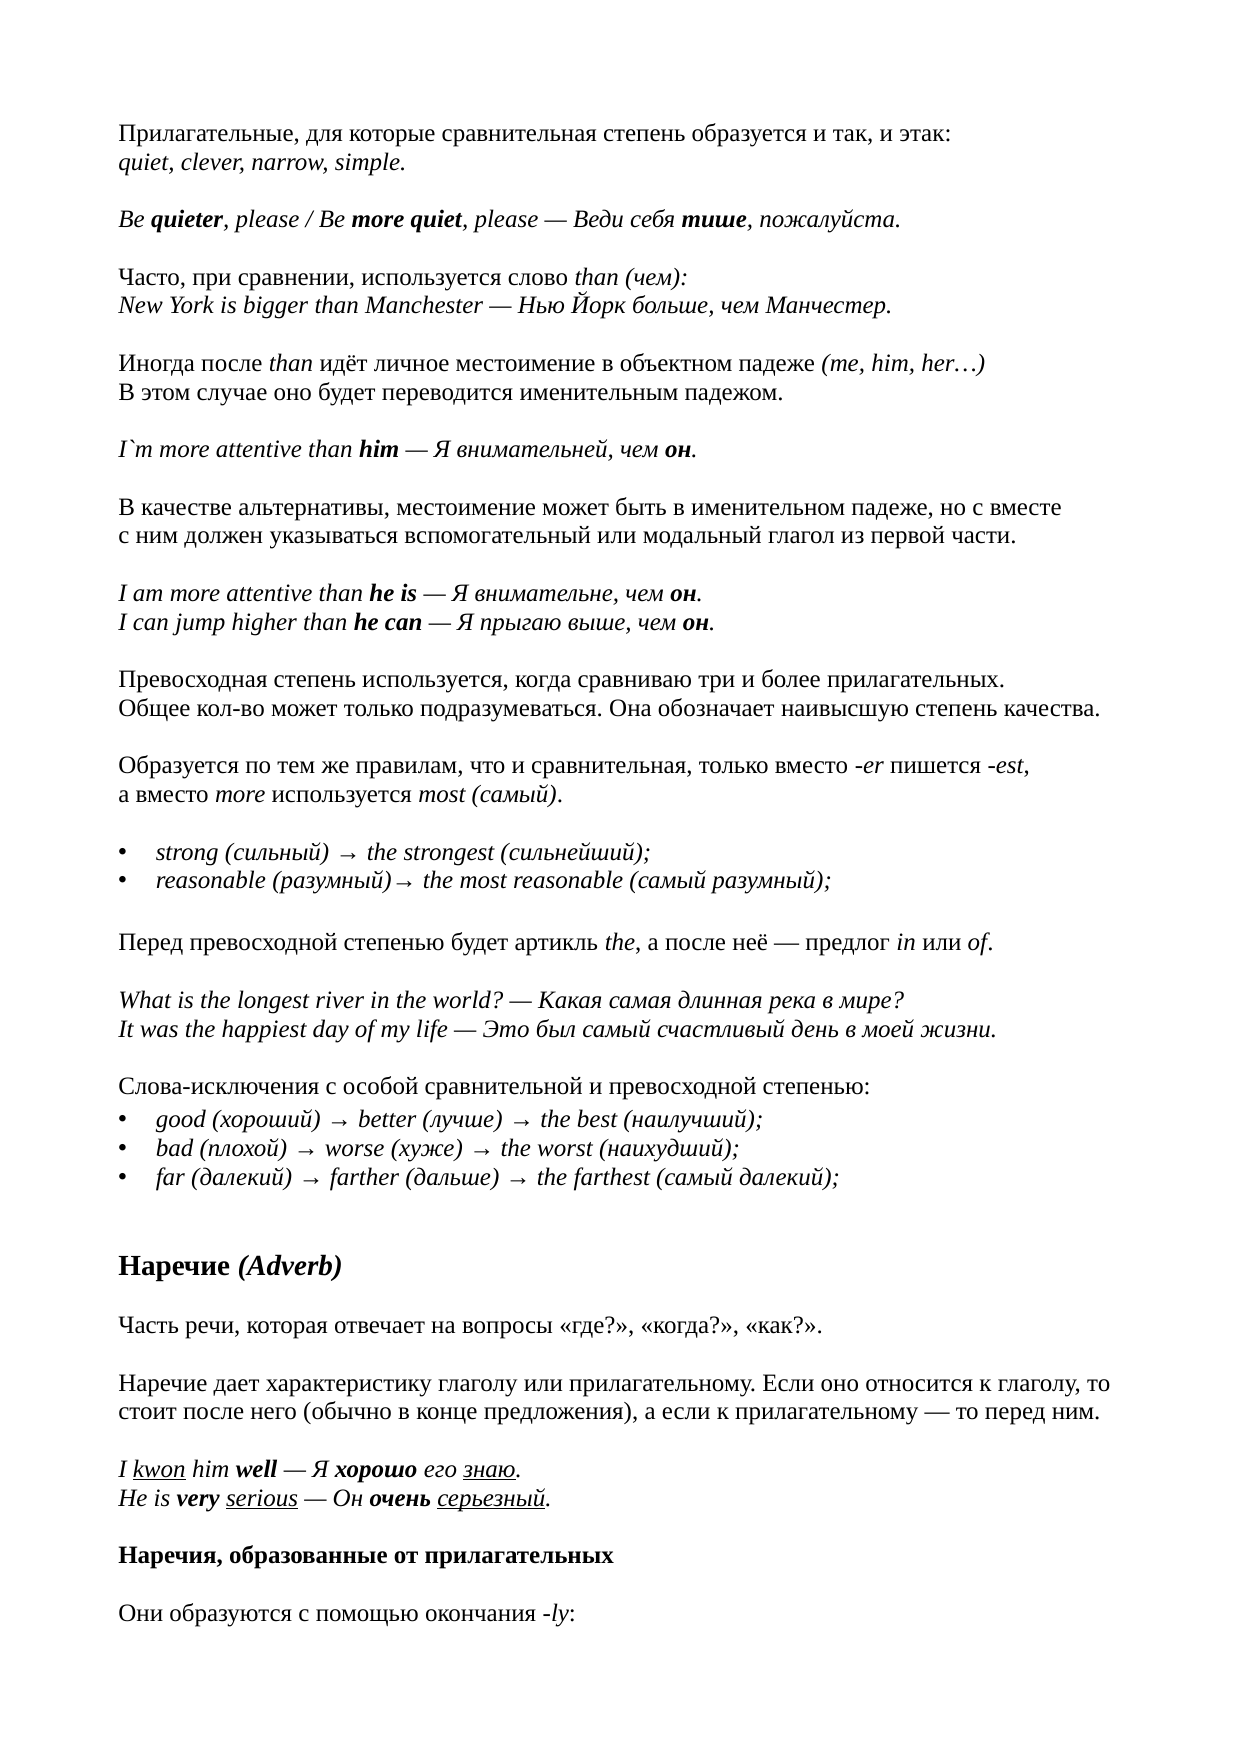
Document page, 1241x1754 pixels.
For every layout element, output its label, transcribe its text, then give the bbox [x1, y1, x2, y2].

text Общее кол-во может только подразумеваться. Она обозначает наивысшую степень качества. [118, 693, 1122, 722]
text Прилагательные, для которые сравнительная степень образуется и так, и этак: [118, 118, 1122, 147]
text В качестве альтернативы, местоимение может быть в именительном падеже, но с вместе [118, 492, 1122, 521]
text What is the longest river in the world? — Какая самая длинная река в мире? [118, 985, 1122, 1014]
text Наречие (Adverb) [118, 1248, 1122, 1281]
text Часто, при сравнении, используется слово than (чем): [118, 262, 1122, 291]
text He is very serious — Он очень серьезный. [118, 1483, 1122, 1511]
text Они образуются с помощью окончания -ly: [118, 1598, 1122, 1626]
text Перед превосходной степенью будет артикль the, а после неё — предлог in или of. [118, 927, 1122, 956]
list good (хороший) → better (лучше) → the best (наилучший); [118, 1104, 1122, 1133]
text В этом случае оно будет переводится именительным падежом. [118, 377, 1122, 406]
list far (далекий) → farther (дальше) → the farthest (самый далекий); [118, 1162, 1122, 1190]
text а вместо more используется most (самый). [118, 779, 1122, 808]
text I`m more attentive than him — Я внимательней, чем он. [118, 434, 1122, 463]
text I can jump higher than he can — Я прыгаю выше, чем он. [118, 607, 1122, 636]
text Наречия, образованные от прилагательных [118, 1540, 1122, 1569]
text New York is bigger than Manchester — Нью Йорк больше, чем Манчестер. [118, 291, 1122, 319]
text Иногда после than идёт личное местоимение в объектном падеже (me, him, her…) [118, 348, 1122, 377]
text Слова-исключения с особой сравнительной и превосходной степенью: [118, 1071, 1122, 1100]
text I am more attentive than he is — Я внимательне, чем он. [118, 578, 1122, 607]
text I kwon him well — Я хорошо его знаю. [118, 1454, 1122, 1483]
list strong (сильный) → the strongest (сильнейший); [118, 837, 1122, 866]
text Be quieter, please / Be more quiet, please — Веди себя тише, пожалуйста. [118, 204, 1122, 233]
list reasonable (разумный)→ the most reasonable (самый разумный); [118, 866, 1122, 894]
text с ним должен указываться вспомогательный или модальный глагол из первой части. [118, 521, 1122, 549]
text It was the happiest day of my life — Это был самый счастливый день в моей жизни. [118, 1014, 1122, 1042]
text Наречие дает характеристику глаголу или прилагательному. Если оно относится к глаголу, то стоит после него (обычно в конце предложения), а если к прилагательному — то перед ним. [118, 1368, 1122, 1425]
text Часть речи, которая отвечает на вопросы «где?», «когда?», «как?». [118, 1310, 1122, 1339]
text quiet, clever, narrow, simple. [118, 147, 1122, 176]
text Образуется по тем же правилам, что и сравнительная, только вместо -er пишется -est, [118, 751, 1122, 779]
list bad (плохой) → worse (хуже) → the worst (наихудший); [118, 1133, 1122, 1162]
text Превосходная степень используется, когда сравниваю три и более прилагательных. [118, 664, 1122, 693]
